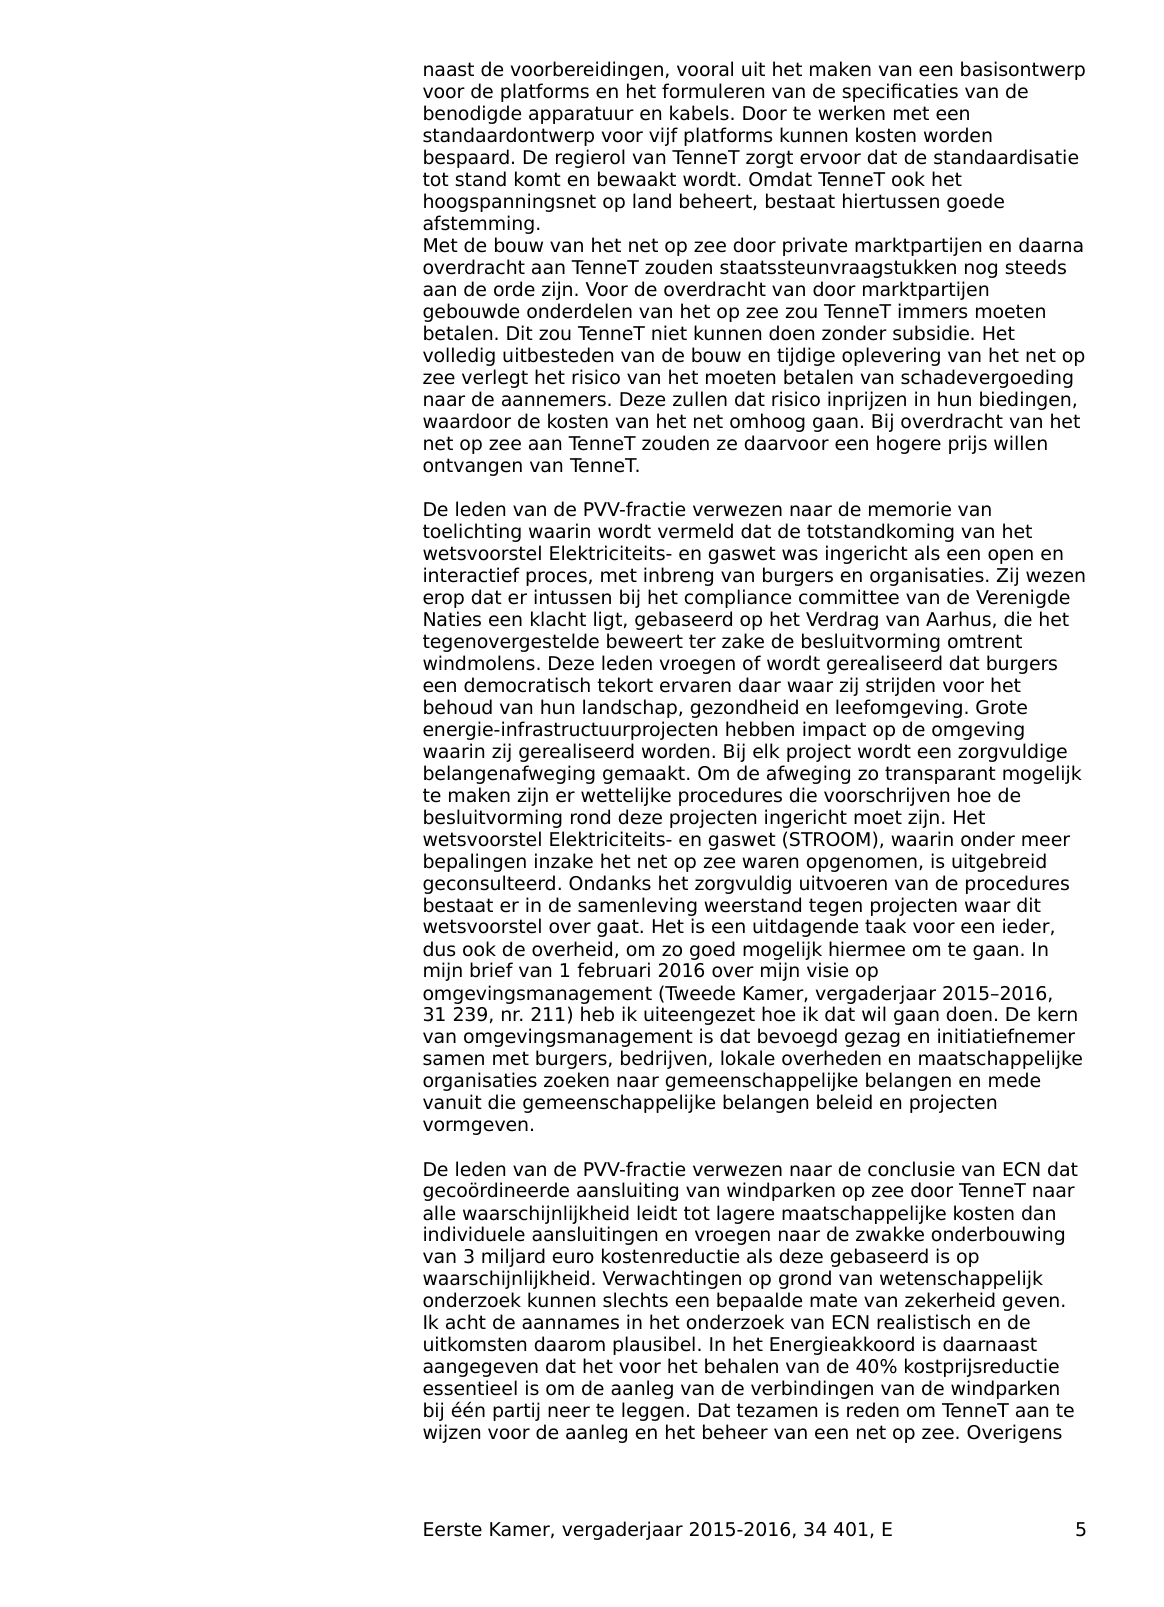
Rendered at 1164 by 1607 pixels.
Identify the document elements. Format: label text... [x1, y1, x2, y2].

text De leden van de PVV-fractie verwezen naar de conclusie van ECN dat gecoördineerde aansluiting van windparken op zee door TenneT naar alle waarschijnlijkheid leidt tot lagere maatschappelijke kosten dan individuele aansluitingen en vroegen naar de zwakke onderbouwing van 3 miljard euro kostenreductie als deze gebaseerd is op waarschijnlijkheid. Verwachtingen op grond van wetenschappelijk onderzoek kunnen slechts een bepaalde mate van zekerheid geven. Ik acht de aannames in het onderzoek van ECN realistisch en de uitkomsten daarom plausibel. In het Energieakkoord is daarnaast aangegeven dat het voor het behalen van de 40% kostprijsreductie essentieel is om de aanleg van de verbindingen van de windparken bij één partij neer te leggen. Dat tezamen is reden om TenneT aan te wijzen voor de aanleg en het beheer van een net op zee. Overigens [422, 1158, 1087, 1444]
text De leden van de PVV-fractie verwezen naar de memorie van toelichting waarin wordt vermeld dat de totstandkoming van het wetsvoorstel Elektriciteits- en gaswet was ingericht als een open en interactief proces, met inbreng van burgers en organisaties. Zij wezen erop dat er intussen bij het compliance committee van de Verenigde Naties een klacht ligt, gebaseerd op het Verdrag van Aarhus, die het tegenovergestelde beweert ter zake de besluitvorming omtrent windmolens. Deze leden vroegen of wordt gerealiseerd dat burgers een democratisch tekort ervaren daar waar zij strijden voor het behoud van hun landschap, gezondheid en leefomgeving. Grote energie-infrastructuurprojecten hebben impact op de omgeving waarin zij gerealiseerd worden. Bij elk project wordt een zorgvuldige belangenafweging gemaakt. Om de afweging zo transparant mogelijk te maken zijn er wettelijke procedures die voorschrijven hoe de besluitvorming rond deze projecten ingericht moet zijn. Het wetsvoorstel Elektriciteits- en gaswet (STROOM), waarin onder meer bepalingen inzake het net op zee waren opgenomen, is uitgebreid geconsulteerd. Ondanks het zorgvuldig uitvoeren van de procedures bestaat er in de samenleving weerstand tegen projecten waar dit wetsvoorstel over gaat. Het is een uitdagende taak voor een ieder, dus ook de overheid, om zo goed mogelijk hiermee om te gaan. In mijn brief van 1 februari 2016 over mijn visie op omgevingsmanagement (Tweede Kamer, vergaderjaar 2015–2016, 31 239, nr. 211) heb ik uiteengezet hoe ik dat wil gaan doen. De kern van omgevingsmanagement is dat bevoegd gezag en initiatiefnemer samen met burgers, bedrijven, lokale overheden en maatschappelijke organisaties zoeken naar gemeenschappelijke belangen en mede vanuit die gemeenschappelijke belangen beleid en projecten vormgeven. [422, 499, 1087, 1136]
text naast de voorbereidingen, vooral uit het maken van een basisontwerp voor de platforms en het formuleren van de specificaties van de benodigde apparatuur en kabels. Door te werken met een standaardontwerp voor vijf platforms kunnen kosten worden bespaard. De regierol van TenneT zorgt ervoor dat de standaardisatie tot stand komt en bewaakt wordt. Omdat TenneT ook het hoogspanningsnet op land beheert, bestaat hiertussen goede afstemming. [422, 59, 1087, 235]
text Met de bouw van het net op zee door private marktpartijen en daarna overdracht aan TenneT zouden staatssteunvraagstukken nog steeds aan de orde zijn. Voor de overdracht van door marktpartijen gebouwde onderdelen van het op zee zou TenneT immers moeten betalen. Dit zou TenneT niet kunnen doen zonder subsidie. Het volledig uitbesteden van de bouw en tijdige oplevering van het net op zee verlegt het risico van het moeten betalen van schadevergoeding naar de aannemers. Deze zullen dat risico inprijzen in hun biedingen, waardoor de kosten van het net omhoog gaan. Bij overdracht van het net op zee aan TenneT zouden ze daarvoor een hogere prijs willen ontvangen van TenneT. [422, 235, 1087, 477]
